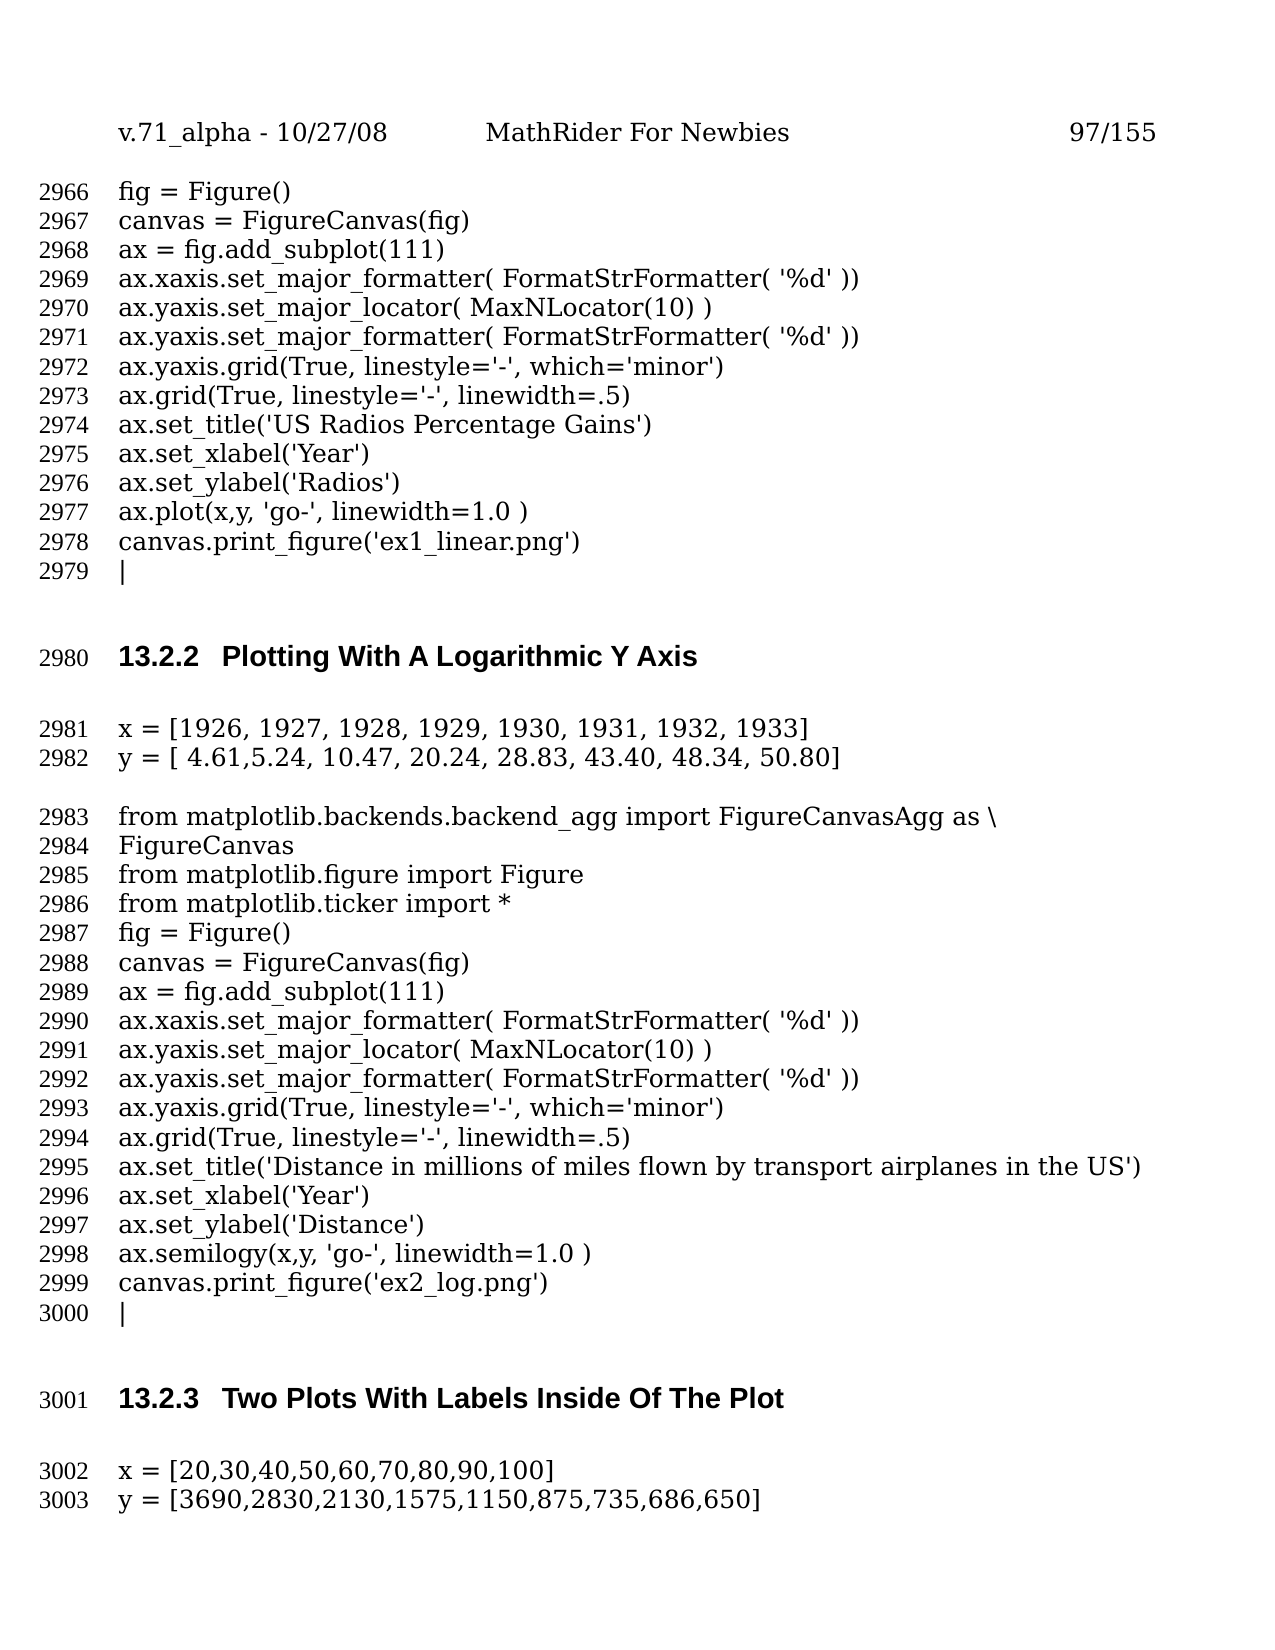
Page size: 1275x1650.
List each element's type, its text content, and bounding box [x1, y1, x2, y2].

text | [118, 556, 1157, 585]
text x = [1926, 1927, 1928, 1929, 1930, 1931, 1932, 1933] [118, 714, 1157, 744]
text ax.set_ylabel('Distance') [118, 1210, 1157, 1239]
text canvas.print_figure('ex1_linear.png') [118, 527, 1157, 556]
text ax.semilogy(x,y, 'go-', linewidth=1.0 ) [118, 1239, 1157, 1269]
text canvas = FigureCanvas(fig) [118, 206, 1157, 235]
text y = [ 4.61,5.24, 10.47, 20.24, 28.83, 43.40, 48.34, 50.80] [118, 744, 1157, 773]
text fig = Figure() [118, 177, 1157, 206]
text fig = Figure() [118, 919, 1157, 948]
text ax.yaxis.set_major_formatter( FormatStrFormatter( '%d' )) [118, 323, 1157, 352]
text from matplotlib.ticker import * [118, 889, 1157, 919]
text ax.set_ylabel('Radios') [118, 468, 1157, 498]
text ax.set_title('US Radios Percentage Gains') [118, 410, 1157, 439]
text ax.set_xlabel('Year') [118, 439, 1157, 468]
text | [118, 1298, 1157, 1327]
text ax.yaxis.set_major_formatter( FormatStrFormatter( '%d' )) [118, 1064, 1157, 1094]
text ax.yaxis.set_major_locator( MaxNLocator(10) ) [118, 293, 1157, 323]
text canvas = FigureCanvas(fig) [118, 948, 1157, 977]
text ax.xaxis.set_major_formatter( FormatStrFormatter( '%d' )) [118, 264, 1157, 293]
subtitle Plotting With A Logarithmic Y Axis [118, 639, 1157, 673]
text ax.yaxis.grid(True, linestyle='-', which='minor') [118, 1094, 1157, 1123]
text ax.set_title('Distance in millions of miles flown by transport airplanes in the US') [118, 1152, 1157, 1181]
subtitle Two Plots With Labels Inside Of The Plot [118, 1381, 1157, 1415]
text x = [20,30,40,50,60,70,80,90,100] [118, 1456, 1157, 1486]
text ax.yaxis.grid(True, linestyle='-', which='minor') [118, 352, 1157, 381]
text y = [3690,2830,2130,1575,1150,875,735,686,650] [118, 1486, 1157, 1515]
text ax = fig.add_subplot(111) [118, 977, 1157, 1006]
text canvas.print_figure('ex2_log.png') [118, 1269, 1157, 1298]
text ax = fig.add_subplot(111) [118, 235, 1157, 264]
text ax.xaxis.set_major_formatter( FormatStrFormatter( '%d' )) [118, 1006, 1157, 1035]
text from matplotlib.figure import Figure [118, 860, 1157, 889]
text from matplotlib.backends.backend_agg import FigureCanvasAgg as \ FigureCanvas [118, 802, 1157, 860]
text ax.plot(x,y, 'go-', linewidth=1.0 ) [118, 498, 1157, 527]
text ax.grid(True, linestyle='-', linewidth=.5) [118, 1123, 1157, 1152]
text ax.yaxis.set_major_locator( MaxNLocator(10) ) [118, 1035, 1157, 1064]
text ax.grid(True, linestyle='-', linewidth=.5) [118, 381, 1157, 410]
text ax.set_xlabel('Year') [118, 1181, 1157, 1210]
